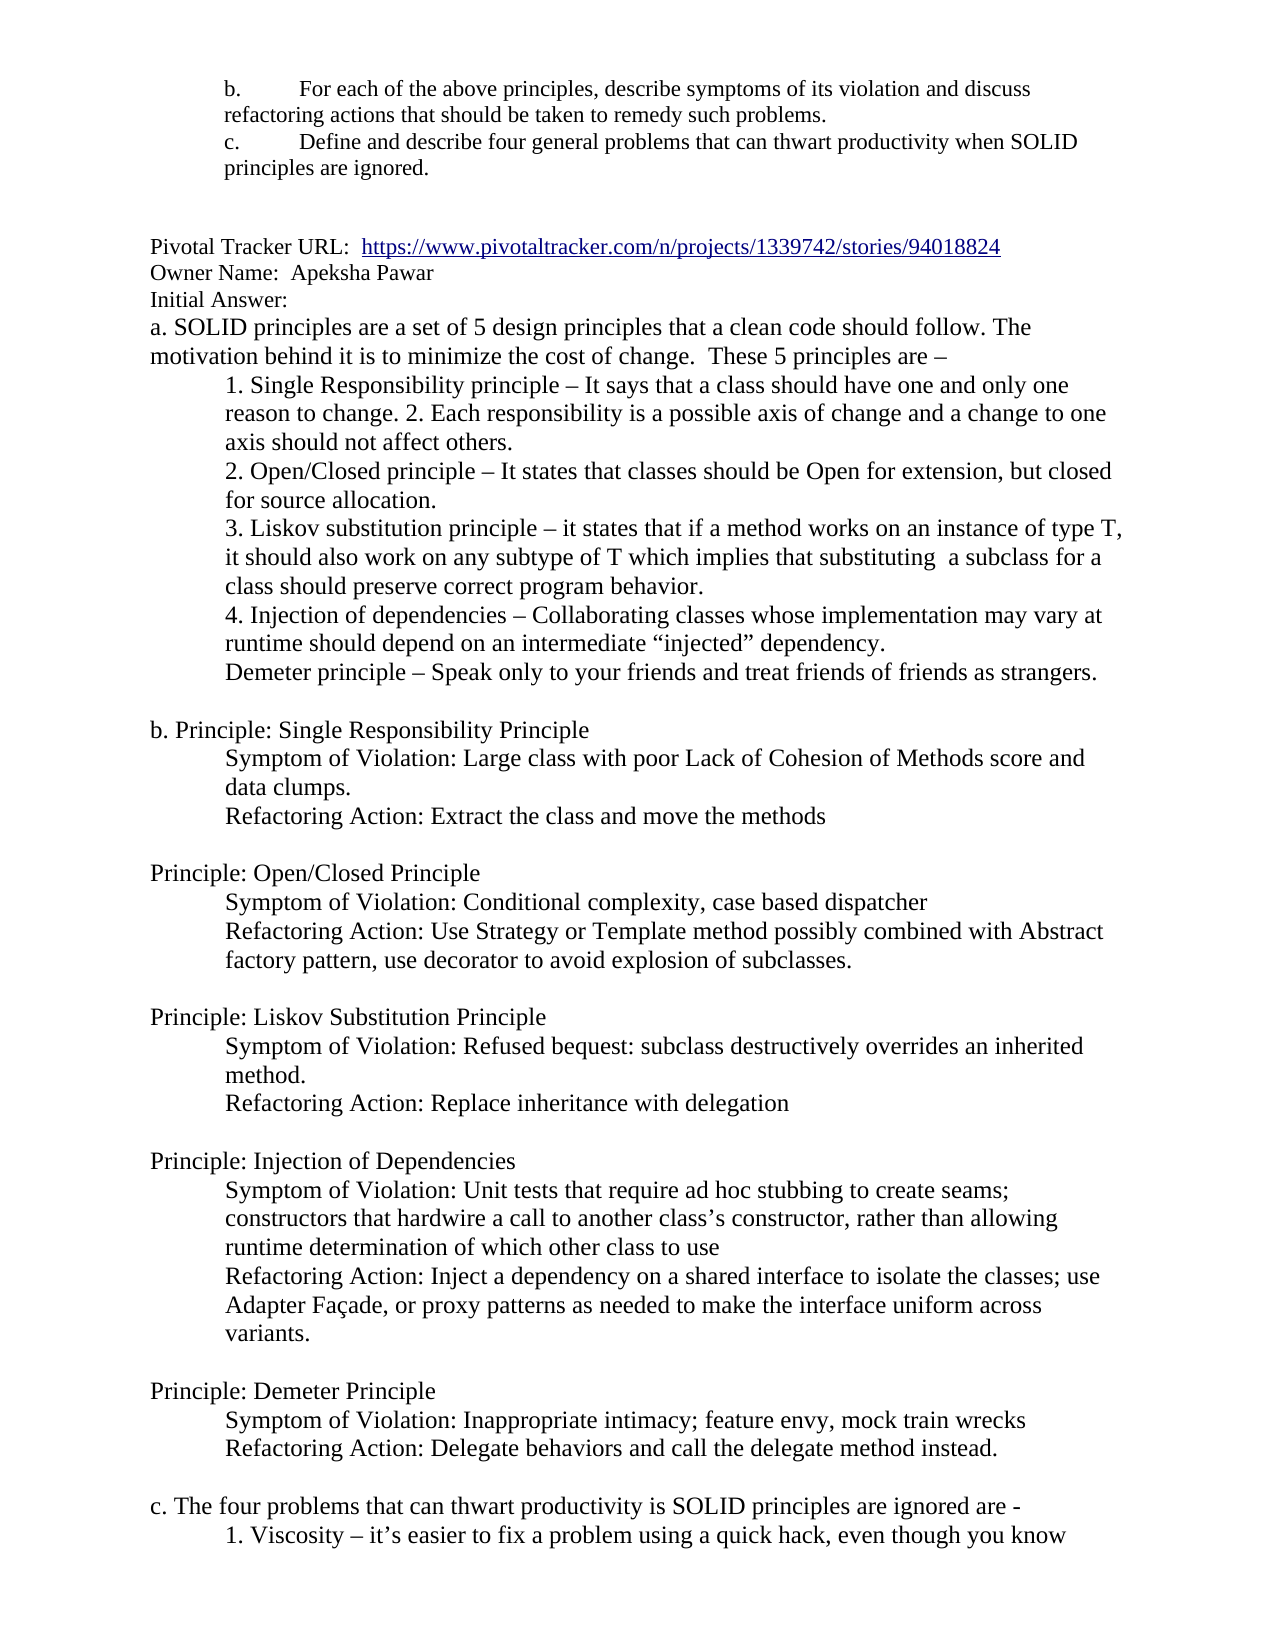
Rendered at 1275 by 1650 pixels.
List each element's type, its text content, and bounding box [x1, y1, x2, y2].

text 4. Injection of dependencies – Collaborating classes whose implementation may vary at runtime should depend on an intermediate “injected” dependency. Demeter principle – Speak only to your friends and treat friends of friends as strangers. [150, 600, 1125, 715]
text c. Define and describe four general problems that can thwart productivity when SOLID principles are ignored. [224, 128, 1125, 233]
text a. SOLID principles are a set of 5 design principles that a clean code should follow. The motivation behind it is to minimize the cost of change. These 5 principles are – [150, 312, 1125, 370]
text Owner Name: Apeksha Pawar [150, 259, 1125, 286]
text c. The four problems that can thwart productivity is SOLID principles are ignored are - 1. Viscosity – it’s easier to fix a problem using a quick hack, even though you know [150, 1491, 1125, 1548]
text 3. Liskov substitution principle – it states that if a method works on an instance of type T, it should also work on any subtype of T which implies that substituting a subclass for a class should preserve correct program behavior. [150, 513, 1125, 600]
text 1. Single Responsibility principle – It says that a class should have one and only one reason to change. 2. Each responsibility is a possible axis of change and a change to one axis should not affect others. [150, 370, 1125, 456]
text Pivotal Tracker URL: https://www.pivotaltracker.com/n/projects/1339742/stories/94018824 [150, 233, 1125, 259]
text b. For each of the above principles, describe symptoms of its violation and discuss refactoring actions that should be taken to remedy such problems. [224, 75, 1125, 128]
text 2. Open/Closed principle – It states that classes should be Open for extension, but closed for source allocation. [150, 456, 1125, 513]
text Initial Answer: [150, 286, 1125, 312]
text b. Principle: Single Responsibility Principle Symptom of Violation: Large class with poor Lack of Cohesion of Methods score and data clumps. Refactoring Action: Extract the class and move the methods Principle: Open/Closed Principle Symptom of Violation: Conditional complexity, case based dispatcher Refactoring Action: Use Strategy or Template method possibly combined with Abstract factory pattern, use decorator to avoid explosion of subclasses. Principle: Liskov Substitution Principle Symptom of Violation: Refused bequest: subclass destructively overrides an inherited method. Refactoring Action: Replace inheritance with delegation Principle: Injection of Dependencies Symptom of Violation: Unit tests that require ad hoc stubbing to create seams; constructors that hardwire a call to another class’s constructor, rather than allowing runtime determination of which other class to use Refactoring Action: Inject a dependency on a shared interface to isolate the classes; use Adapter Façade, or proxy patterns as needed to make the interface uniform across variants. Principle: Demeter Principle Symptom of Violation: Inappropriate intimacy; feature envy, mock train wrecks Refactoring Action: Delegate behaviors and call the delegate method instead. [150, 715, 1125, 1462]
